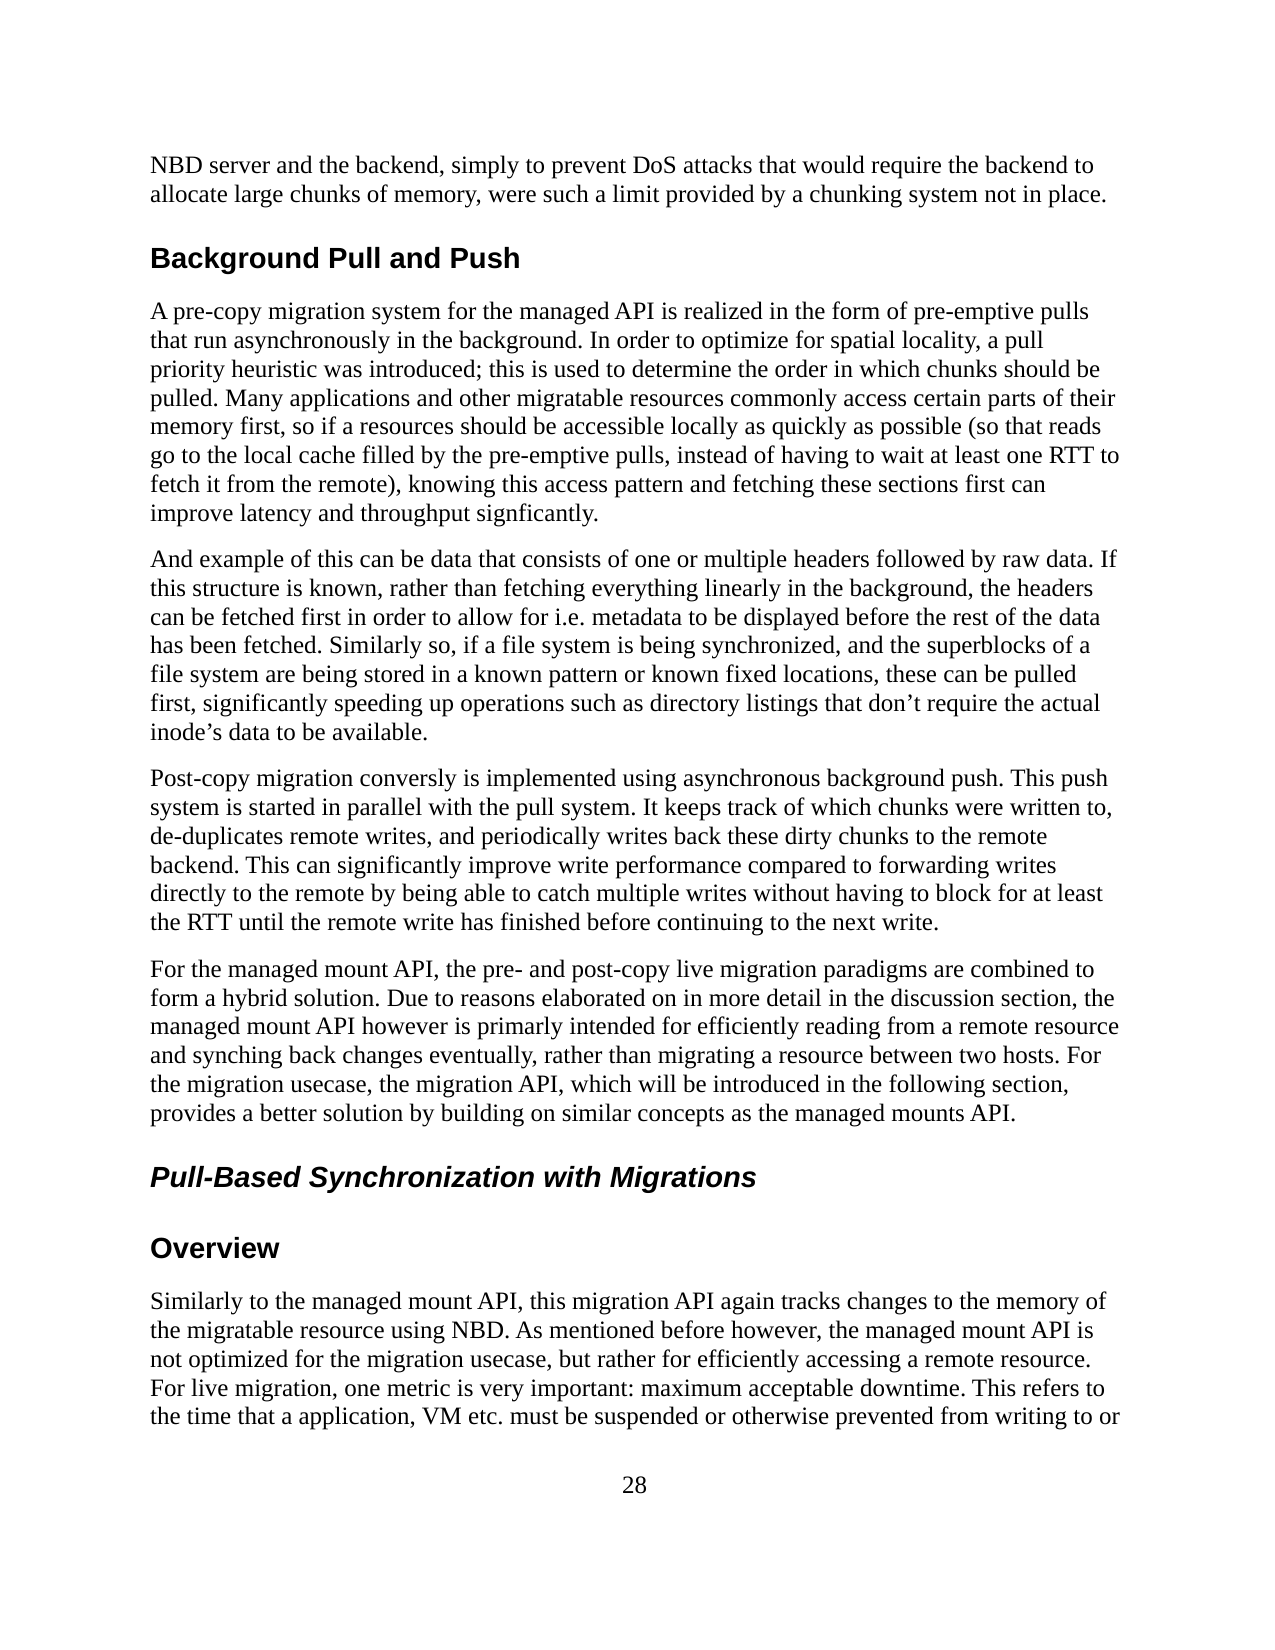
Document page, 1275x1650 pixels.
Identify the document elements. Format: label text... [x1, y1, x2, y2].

text And example of this can be data that consists of one or multiple headers followed by raw data. If this structure is known, rather than fetching everything linearly in the background, the headers can be fetched first in order to allow for i.e. metadata to be displayed before the rest of the data has been fetched. Similarly so, if a file system is being synchronized, and the superblocks of a file system are being stored in a known pattern or known fixed locations, these can be pulled first, significantly speeding up operations such as directory listings that don’t require the actual inode’s data to be available. [150, 544, 1125, 746]
subtitle Overview [150, 1231, 1125, 1265]
subtitle Pull-Based Synchronization with Migrations [150, 1160, 1125, 1194]
text Similarly to the managed mount API, this migration API again tracks changes to the memory of the migratable resource using NBD. As mentioned before however, the managed mount API is not optimized for the migration usecase, but rather for efficiently accessing a remote resource. For live migration, one metric is very important: maximum acceptable downtime. This refers to the time that a application, VM etc. must be suspended or otherwise prevented from writing to or [150, 1286, 1125, 1430]
subtitle Background Pull and Push [150, 241, 1125, 275]
text A pre-copy migration system for the managed API is realized in the form of pre-emptive pulls that run asynchronously in the background. In order to optimize for spatial locality, a pull priority heuristic was introduced; this is used to determine the order in which chunks should be pulled. Many applications and other migratable resources commonly access certain parts of their memory first, so if a resources should be accessible locally as quickly as possible (so that reads go to the local cache filled by the pre-emptive pulls, instead of having to wait at least one RTT to fetch it from the remote), knowing this access pattern and fetching these sections first can improve latency and throughput signficantly. [150, 296, 1125, 526]
text Post-copy migration conversly is implemented using asynchronous background push. This push system is started in parallel with the pull system. It keeps track of which chunks were written to, de-duplicates remote writes, and periodically writes back these dirty chunks to the remote backend. This can significantly improve write performance compared to forwarding writes directly to the remote by being able to catch multiple writes without having to block for at least the RTT until the remote write has finished before continuing to the next write. [150, 763, 1125, 936]
text NBD server and the backend, simply to prevent DoS attacks that would require the backend to allocate large chunks of memory, were such a limit provided by a chunking system not in place. [150, 150, 1125, 207]
text For the managed mount API, the pre- and post-copy live migration paradigms are combined to form a hybrid solution. Due to reasons elaborated on in more detail in the discussion section, the managed mount API however is primarly intended for efficiently reading from a remote resource and synching back changes eventually, rather than migrating a resource between two hosts. For the migration usecase, the migration API, which will be introduced in the following section, provides a better solution by building on similar concepts as the managed mounts API. [150, 954, 1125, 1126]
